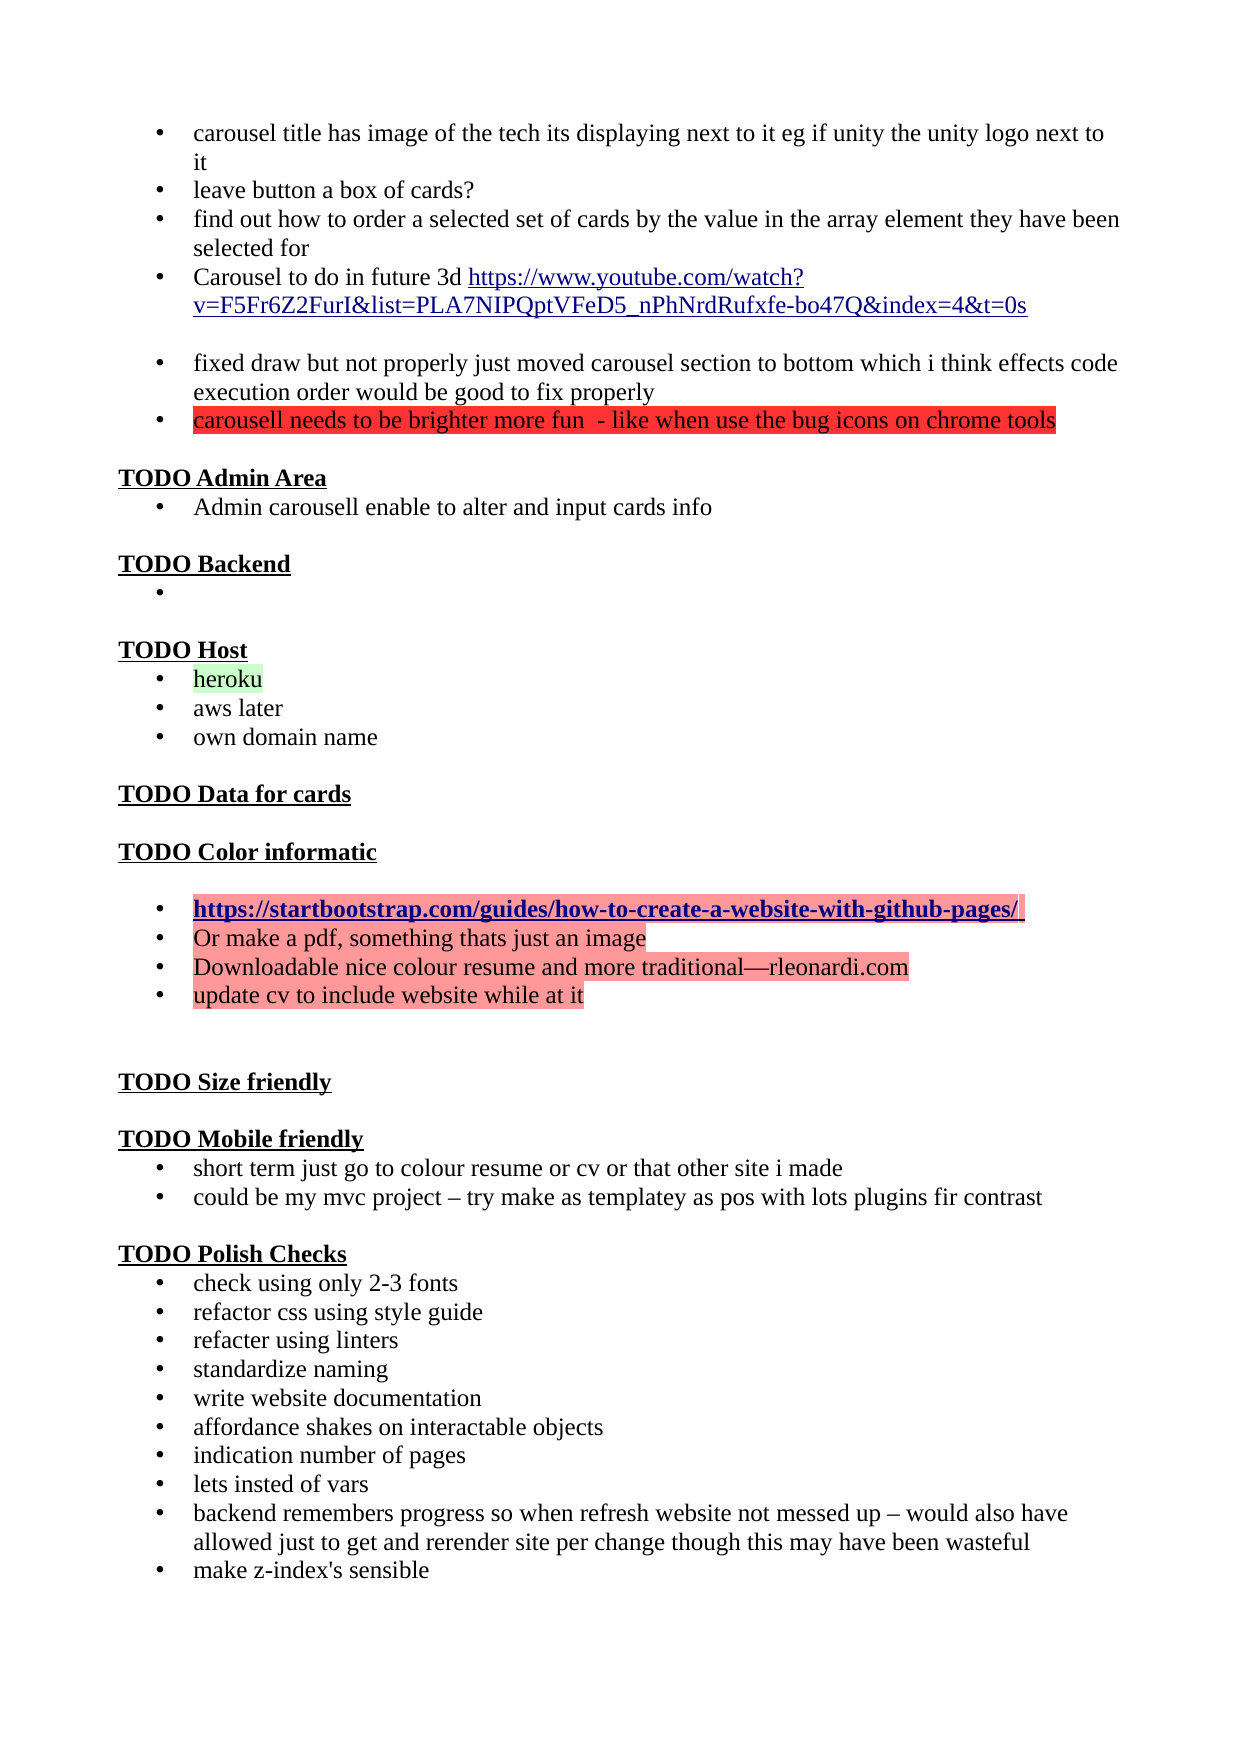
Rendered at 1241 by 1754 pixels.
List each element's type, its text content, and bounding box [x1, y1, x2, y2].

list https://startbootstrap.com/guides/how-to-create-a-website-with-github-pages/ [156, 894, 1122, 923]
list update cv to include website while at it [156, 981, 1122, 1009]
list carousel title has image of the tech its displaying next to it eg if unity the unity logo next to it [156, 118, 1122, 176]
text TODO Data for cards [118, 779, 1122, 808]
list fixed draw but not properly just moved carousel section to bottom which i think effects code execution order would be good to fix properly [156, 348, 1122, 406]
text TODO Polish Checks [118, 1239, 1122, 1268]
list refactor css using style guide [156, 1297, 1122, 1326]
list standardize naming [156, 1354, 1122, 1383]
list affordance shakes on interactable objects [156, 1412, 1122, 1441]
text TODO Admin Area [118, 463, 1122, 492]
list own domain name [156, 722, 1122, 751]
list backend remembers progress so when refresh website not messed up – would also have allowed just to get and rerender site per change though this may have been wasteful [156, 1498, 1122, 1556]
list check using only 2-3 fonts [156, 1268, 1122, 1297]
list leave button a box of cards? [156, 176, 1122, 204]
list make z-index's sensible [156, 1556, 1122, 1584]
text TODO Mobile friendly [118, 1124, 1122, 1153]
list Admin carousell enable to alter and input cards info [156, 492, 1122, 521]
list lets insted of vars [156, 1469, 1122, 1498]
list carousell needs to be brighter more fun - like when use the bug icons on chrome tools [156, 406, 1122, 434]
list aws later [156, 693, 1122, 722]
list write website documentation [156, 1383, 1122, 1412]
list refacter using linters [156, 1326, 1122, 1354]
list Or make a pdf, something thats just an image [156, 923, 1122, 952]
text TODO Backend [118, 549, 1122, 578]
list find out how to order a selected set of cards by the value in the array element they have been selected for [156, 204, 1122, 262]
list short term just go to colour resume or cv or that other site i made [156, 1153, 1122, 1182]
text TODO Size friendly [118, 1067, 1122, 1096]
list heroku [156, 664, 1122, 693]
list could be my mvc project – try make as templatey as pos with lots plugins fir contrast [156, 1182, 1122, 1211]
text TODO Color informatic [118, 837, 1122, 866]
list indication number of pages [156, 1441, 1122, 1469]
text TODO Host [118, 636, 1122, 664]
list Downloadable nice colour resume and more traditional—rleonardi.com [156, 952, 1122, 981]
list Carousel to do in future 3d https://www.youtube.com/watch?v=F5Fr6Z2FurI&list=PLA7NIPQptVFeD5_nPhNrdRufxfe-bo47Q&index=4&t=0s [156, 262, 1122, 319]
